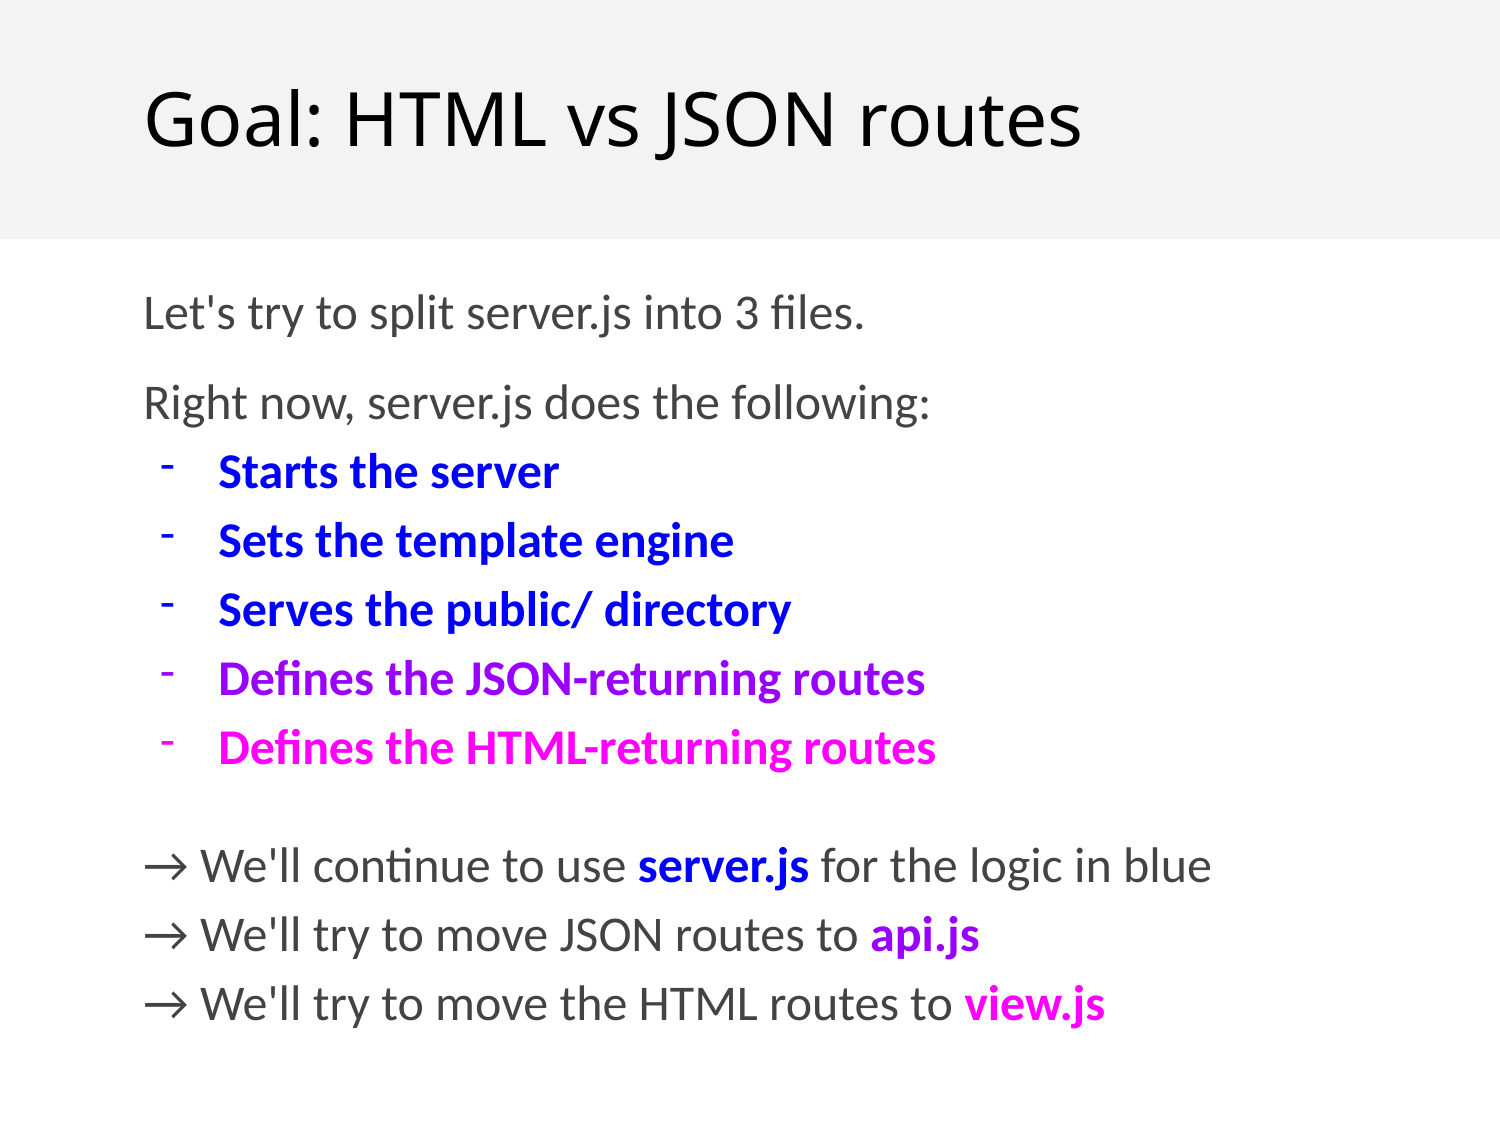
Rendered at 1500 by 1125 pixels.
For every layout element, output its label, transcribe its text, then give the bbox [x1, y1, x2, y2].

list Let's try to split server.js into 3 files. Right now, server.js does the following: Starts the server Sets the template engine Serves the public/ directory Defines the JSON-returning routes Defines the HTML-returning routes [128, 1003, 1372, 1091]
title Goal: HTML vs JSON routes [128, 56, 1372, 183]
list → We'll continue to use server.js for the logic in blue → We'll try to move JSON routes to api.js → We'll try to move the HTML routes to view.js [128, 808, 1372, 1003]
list Let's try to split server.js into 3 files. Right now, server.js does the following: Starts the server Sets the template engine Serves the public/ directory Defines the JSON-returning routes Defines the HTML-returning routes [128, 255, 1372, 808]
